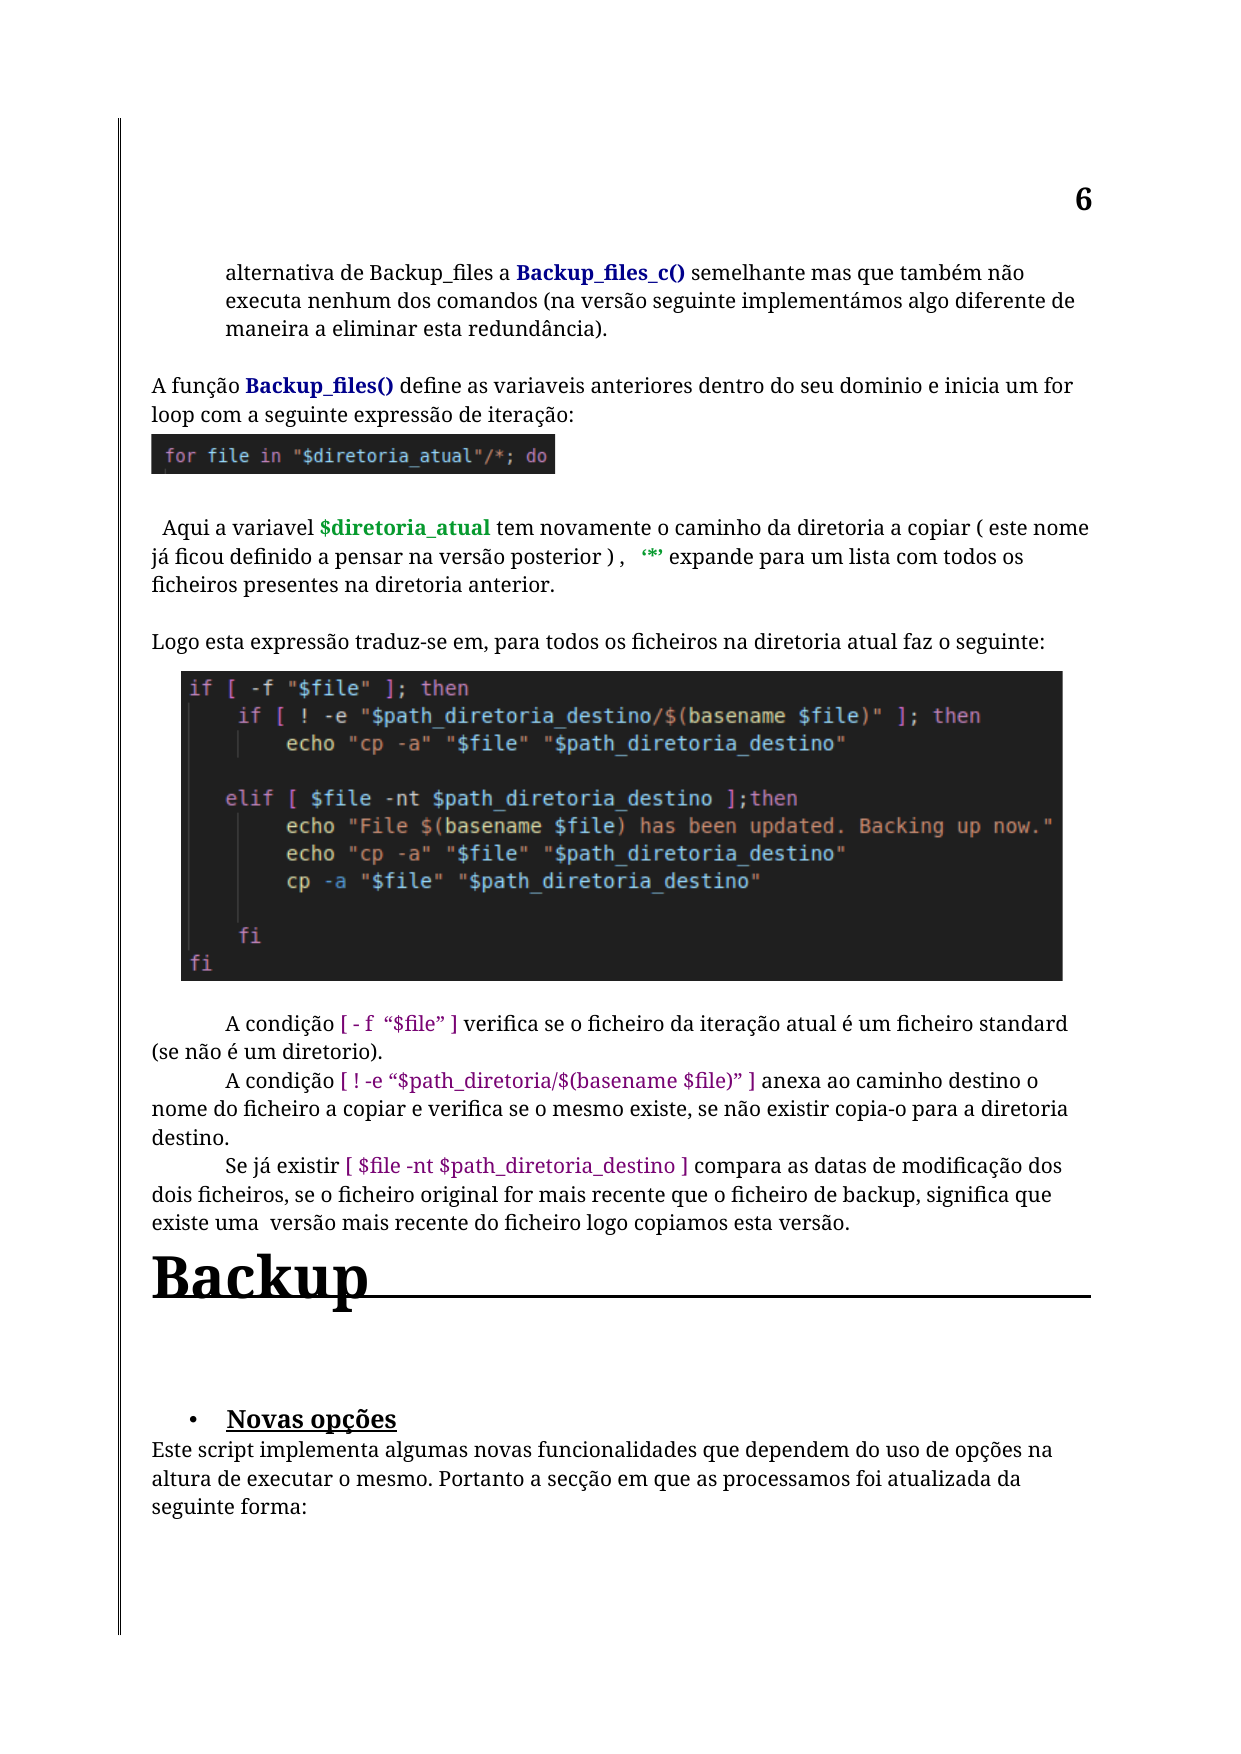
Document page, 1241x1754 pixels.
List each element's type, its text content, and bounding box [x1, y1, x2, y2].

picture [181, 671, 1063, 981]
text A condição [ - f “$file” ] verifica se o ficheiro da iteração atual é um ficheiro standard (se não é um diretorio). [151, 1009, 1092, 1066]
text Este script implementa algumas novas funcionalidades que dependem do uso de opções na altura de executar o mesmo. Portanto a secção em que as processamos foi atualizada da seguinte forma: [151, 1435, 1092, 1521]
text Aqui a variavel $diretoria_atual tem novamente o caminho da diretoria a copiar ( este nome já ficou definido a pensar na versão posterior ) , ‘*’ expande para um lista com todos os ficheiros presentes na diretoria anterior. [151, 513, 1092, 599]
text A condição [ ! -e “$path_diretoria/$(basename $file)” ] anexa ao caminho destino o nome do ficheiro a copiar e verifica se o mesmo existe, se não existir copia-o para a diretoria destino. [151, 1066, 1092, 1151]
text A função Backup_files() define as variaveis anteriores dentro do seu dominio e inicia um for loop com a seguinte expressão de iteração: [151, 371, 1092, 428]
text Backup [151, 1237, 1092, 1316]
text Se já existir [ $file -nt $path_diretoria_destino ] compara as datas de modificação dos dois ficheiros, se o ficheiro original for mais recente que o ficheiro de backup, significa que existe uma versão mais recente do ficheiro logo copiamos esta versão. [151, 1151, 1092, 1237]
text alternativa de Backup_files a Backup_files_c() semelhante mas que também não executa nenhum dos comandos (na versão seguinte implementámos algo diferente de maneira a eliminar esta redundância). [225, 258, 1092, 343]
picture [151, 434, 556, 474]
text Logo esta expressão traduz-se em, para todos os ficheiros na diretoria atual faz o seguinte: [151, 627, 1092, 656]
list Novas opções [189, 1401, 1092, 1435]
